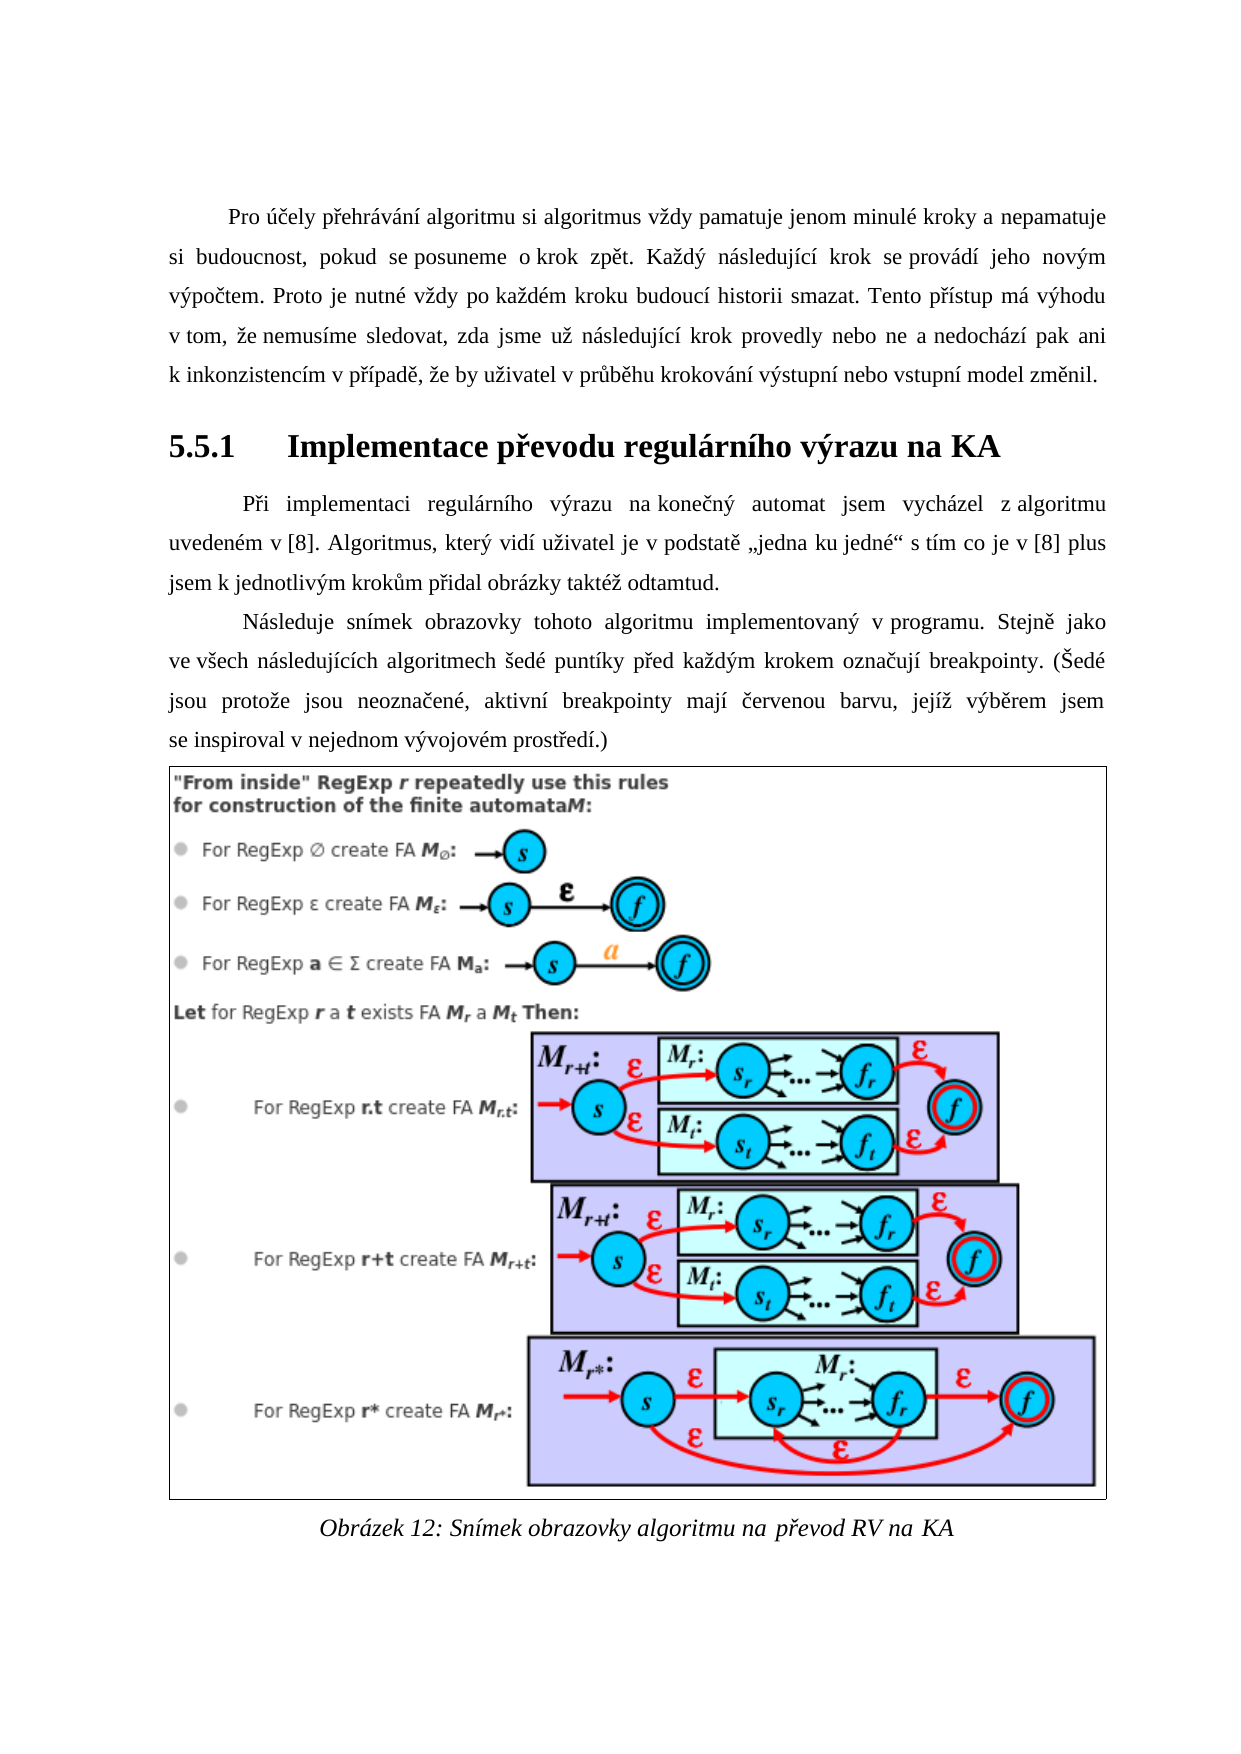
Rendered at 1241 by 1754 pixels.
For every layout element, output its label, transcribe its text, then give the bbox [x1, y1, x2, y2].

text Při implementaci regulárního výrazu na konečný automat jsem vycházel z algoritmu uvedeném v [8]. Algoritmus, který vidí uživatel je v podstatě „jedna ku jedné“ s tím co je v [8] plus jsem k jednotlivým krokům přidal obrázky taktéž odtamtud. [169, 489, 1106, 595]
text Pro účely přehrávání algoritmu si algoritmus vždy pamatuje jenom minulé kroky a nepamatuje si budoucnost, pokud se posuneme o krok zpět. Každý následující krok se provádí jeho novým výpočtem. Proto je nutné vždy po každém kroku budoucí historii smazat. Tento přístup má výhodu v tom, že nemusíme sledovat, zda jsme už následující krok provedly nebo ne a nedochází pak ani k inkonzistencím v případě, že by uživatel v průběhu krokování výstupní nebo vstupní model změnil. [169, 203, 1106, 388]
picture [172, 769, 1104, 1496]
text Obrázek 12: Snímek obrazovky algoritmu na převod RV na KA [169, 1500, 1106, 1542]
text Následuje snímek obrazovky tohoto algoritmu implementovaný v programu. Stejně jako ve všech následujících algoritmech šedé puntíky před každým krokem označují breakpointy. (Šedé jsou protože jsou neoznačené, aktivní breakpointy mají červenou barvu, jejíž výběrem jsem se inspiroval v nejednom vývojovém prostředí.) [169, 608, 1106, 753]
text [170, 767, 1106, 1499]
subtitle Implementace převodu regulárního výrazu na KA [169, 426, 1106, 464]
